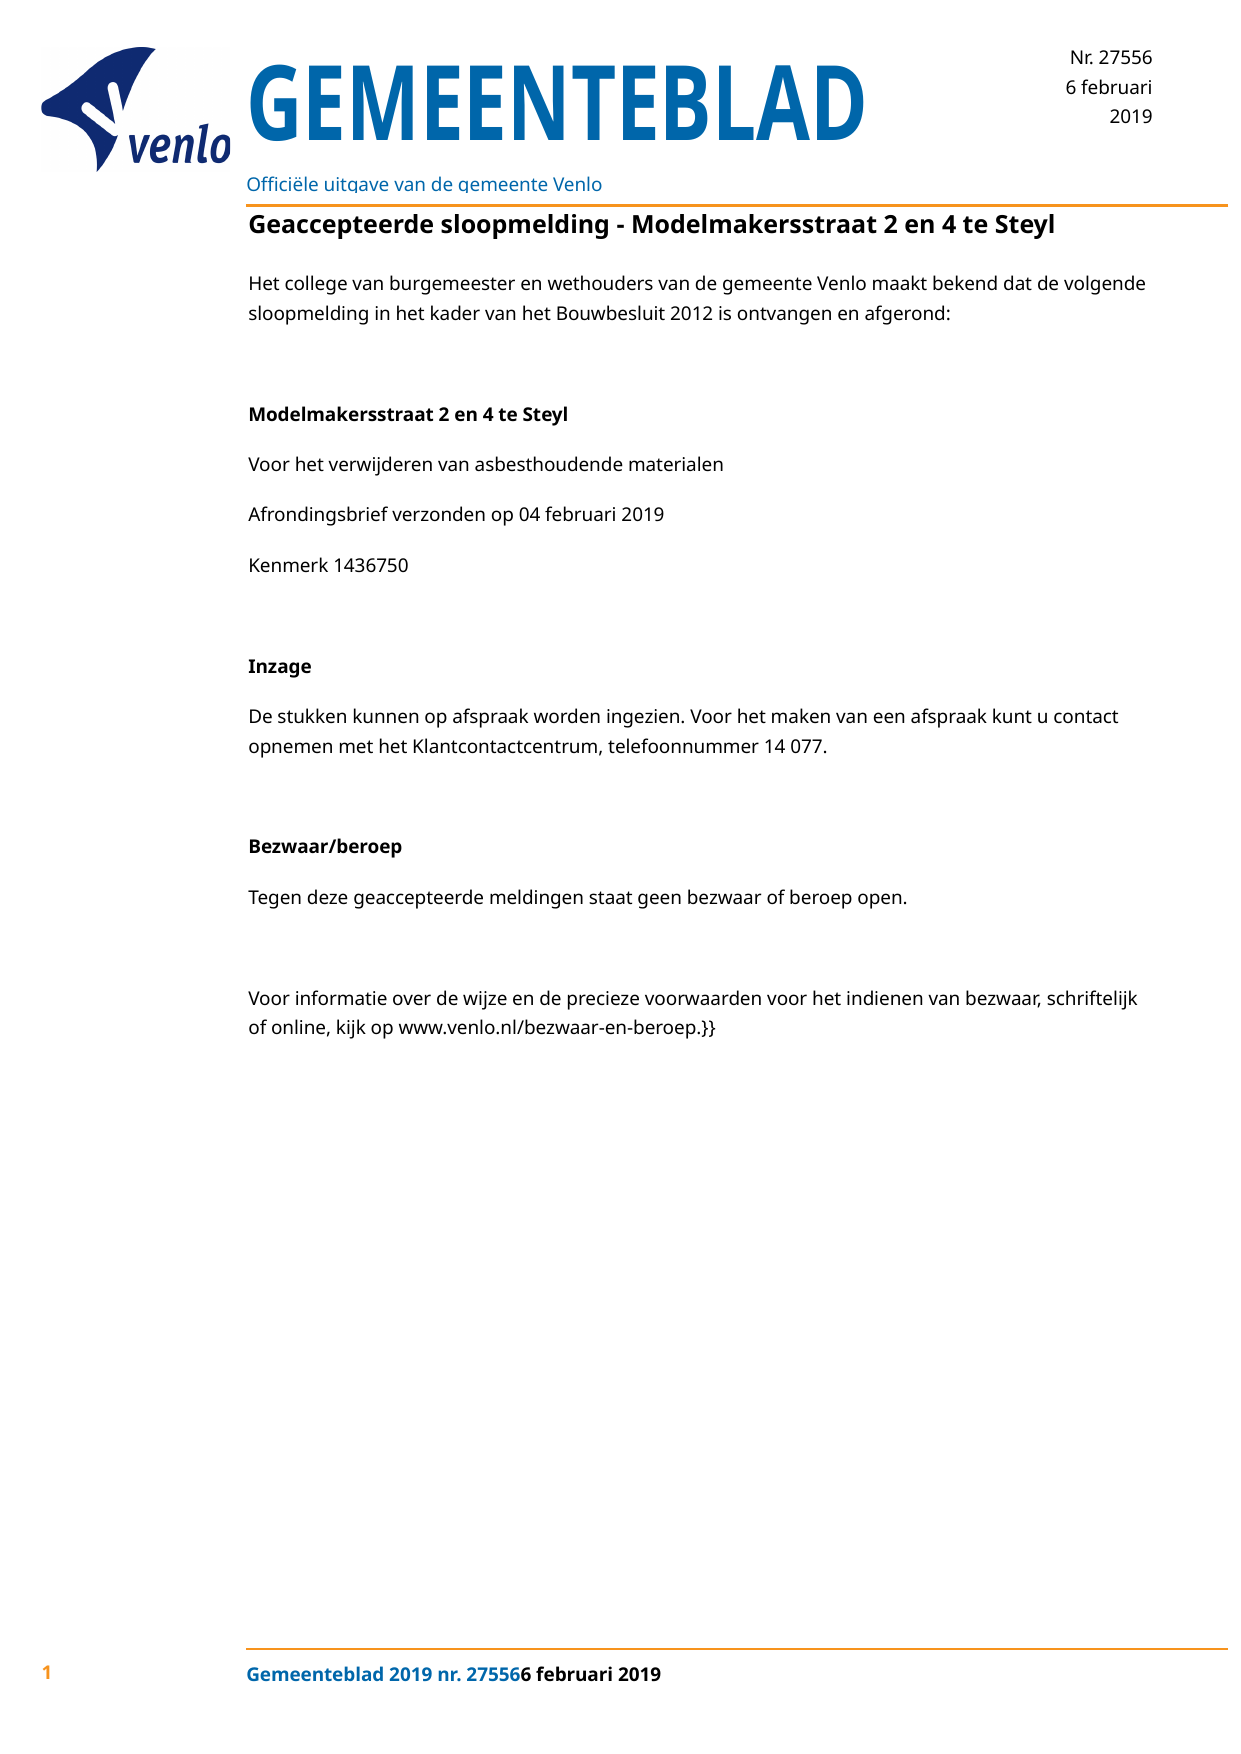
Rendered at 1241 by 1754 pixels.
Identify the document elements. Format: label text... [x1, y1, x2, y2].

text Tegen deze geaccepteerde meldingen staat geen bezwaar of beroep open. [248, 884, 1152, 910]
text Voor informatie over de wijze en de precieze voorwaarden voor het indienen van bezwaar, schriftelijk of online, kijk op www.venlo.nl/bezwaar-en-beroep.}} [248, 985, 1152, 1040]
text Bezwaar/beroep [248, 834, 1152, 859]
text Afrondingsbrief verzonden op 04 februari 2019 [248, 502, 1152, 527]
text Geaccepteerde sloopmelding - Modelmakersstraat 2 en 4 te Steyl [248, 207, 1152, 241]
text De stukken kunnen op afspraak worden ingezien. Voor het maken van een afspraak kunt u contact opnemen met het Klantcontactcentrum, telefoonnummer 14 077. [248, 703, 1152, 758]
text Modelmakersstraat 2 en 4 te Steyl [248, 401, 1152, 426]
text Kenmerk 1436750 [248, 552, 1152, 578]
picture [41, 47, 231, 172]
text Het college van burgemeester en wethouders van de gemeente Venlo maakt bekend dat de volgende sloopmelding in het kader van het Bouwbesluit 2012 is ontvangen en afgerond: [248, 270, 1152, 326]
text Voor het verwijderen van asbesthoudende materialen [248, 451, 1152, 477]
text Inzage [248, 653, 1152, 678]
